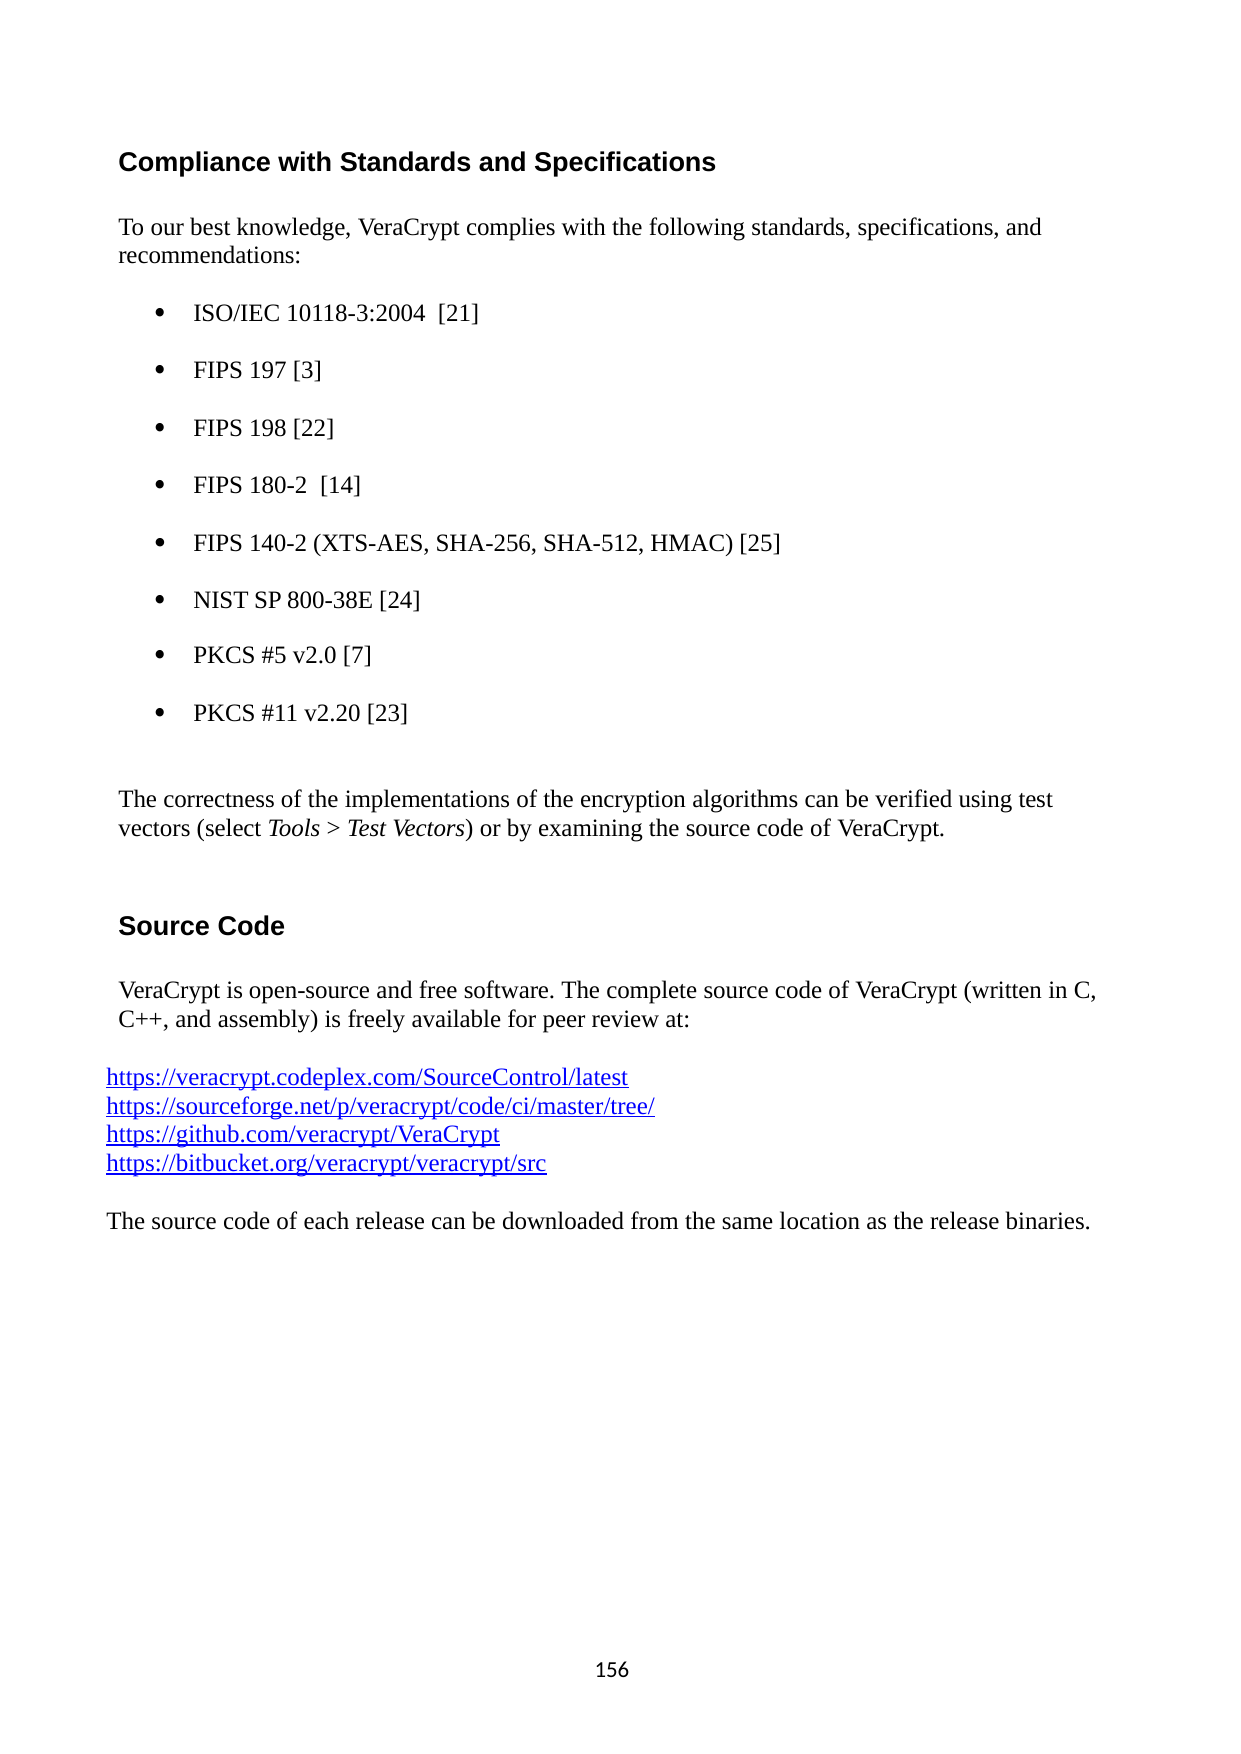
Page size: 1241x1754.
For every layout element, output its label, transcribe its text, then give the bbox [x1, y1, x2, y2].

text  ISO/IEC 10118-3:2004 [21] [156, 298, 1117, 327]
text  FIPS 198 [22] [156, 413, 1117, 442]
text  FIPS 180-2 [14] [156, 470, 1117, 499]
subtitle To our best knowledge, VeraCrypt complies with the following standards, specifications, and recommendations: [118, 212, 1105, 269]
text  FIPS 197 [3] [156, 355, 1117, 384]
list FIPS 140-2 (XTS-AES, SHA-256, SHA-512, HMAC) [25] [156, 528, 1117, 557]
text https://veracrypt.codeplex.com/SourceControl/latest https://sourceforge.net/p/veracrypt/code/ci/master/tree/ https://github.com/veracrypt/VeraCrypt https://bitbucket.org/veracrypt/veracrypt/src [106, 1062, 1117, 1177]
text The source code of each release can be downloaded from the same location as the release binaries. [106, 1206, 1117, 1235]
subtitle Compliance with Standards and Specifications [118, 146, 1117, 177]
text The correctness of the implementations of the encryption algorithms can be verified using test vectors (select Tools > Test Vectors) or by examining the source code of VeraCrypt. [118, 784, 1117, 841]
text  NIST SP 800-38E [24] [156, 585, 1117, 614]
text  PKCS #5 v2.0 [7] [156, 640, 1117, 669]
text VeraCrypt is open-source and free software. The complete source code of VeraCrypt (written in C, C++, and assembly) is freely available for peer review at: [118, 975, 1117, 1033]
subtitle Source Code [118, 909, 1117, 941]
text  PKCS #11 v2.20 [23] [156, 698, 1117, 726]
